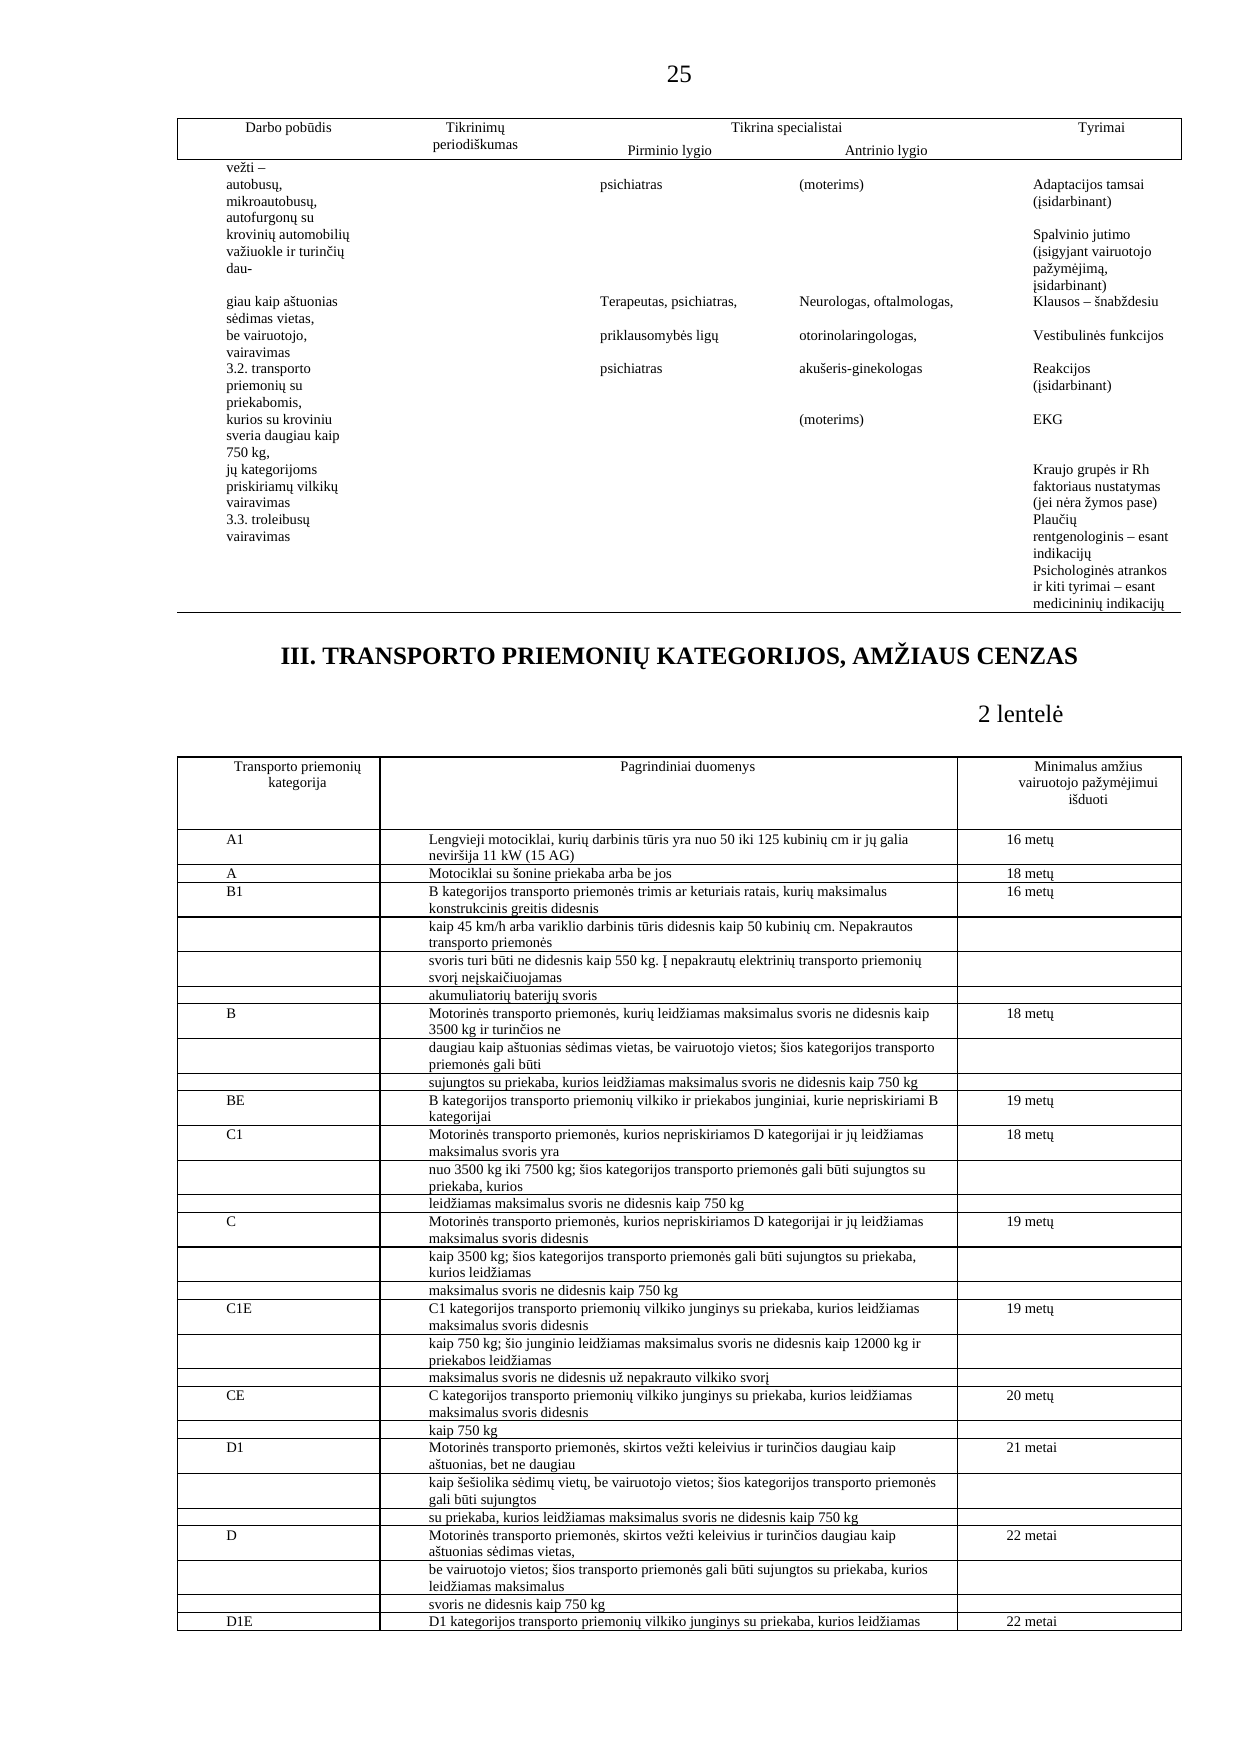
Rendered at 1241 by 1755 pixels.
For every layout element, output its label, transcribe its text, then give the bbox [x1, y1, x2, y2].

table_cell [178, 1074, 379, 1090]
table_cell 19 metų [958, 1091, 1181, 1125]
table_cell akumuliatorių baterijų svoris [381, 987, 957, 1003]
table_cell Neurologas, oftalmologas, [750, 293, 984, 327]
table_cell autobusų, mikroautobusų, autofurgonų su [177, 176, 362, 226]
table_cell [958, 1474, 1181, 1507]
table_cell akušeris-ginekologas [750, 360, 984, 410]
table_cell [958, 1561, 1181, 1594]
table_cell daugiau kaip aštuonias sėdimas vietas, be vairuotojo vietos; šios kategorijos transporto priemonės gali būti [381, 1039, 957, 1072]
table_cell Adaptacijos tamsai (įsidarbinant) [984, 176, 1181, 226]
table_cell C [178, 1213, 379, 1246]
table_cell psichiatras [551, 176, 750, 226]
table_cell [178, 1039, 379, 1072]
table_cell [958, 1195, 1181, 1212]
table_cell [958, 1335, 1181, 1368]
table_cell [178, 1509, 379, 1525]
table_cell Psichologinės atrankos ir kiti tyrimai – esant medicininių indikacijų [984, 561, 1181, 612]
table_cell D1E [178, 1613, 379, 1630]
table_cell [362, 360, 551, 410]
table_cell Lengvieji motociklai, kurių darbinis tūris yra nuo 50 iki 125 kubinių cm ir jų galia neviršija 11 kW (15 AG) [381, 830, 957, 864]
table_cell 16 metų [958, 830, 1181, 864]
table_cell C kategorijos transporto priemonių vilkiko junginys su priekaba, kurios leidžiamas maksimalus svoris didesnis [381, 1387, 957, 1420]
text III. TRANSPORTO PRIEMONIŲ KATEGORIJOS, AMŽIAUS CENZAS [177, 641, 1181, 670]
table_cell EKG [984, 410, 1181, 461]
table_cell [362, 176, 551, 226]
table_cell [178, 952, 379, 986]
table_cell [551, 160, 750, 176]
table_cell [178, 1474, 379, 1507]
table_header Pagrindiniai duomenys [381, 758, 957, 829]
table_cell kaip 3500 kg; šios kategorijos transporto priemonės gali būti sujungtos su priekaba, kurios leidžiamas [381, 1248, 957, 1281]
table_cell B [178, 1004, 379, 1038]
table_cell C1 kategorijos transporto priemonių vilkiko junginys su priekaba, kurios leidžiamas maksimalus svoris didesnis [381, 1300, 957, 1333]
table_cell [178, 1282, 379, 1299]
table_header Transporto priemonių kategorija [178, 758, 379, 829]
table_cell kurios su kroviniu sveria daugiau kaip 750 kg, [177, 410, 362, 461]
table_cell 18 metų [958, 1126, 1181, 1159]
table_cell [177, 561, 362, 612]
table_header Tikrina specialistai [551, 119, 984, 141]
table_cell [551, 561, 750, 612]
table_cell [178, 1161, 379, 1194]
table_cell [958, 952, 1181, 986]
table_cell [178, 1561, 379, 1594]
table_cell D1 kategorijos transporto priemonių vilkiko junginys su priekaba, kurios leidžiamas [381, 1613, 957, 1630]
table_cell [958, 1039, 1181, 1072]
table_cell [178, 918, 379, 951]
table_header Tyrimai [984, 119, 1181, 159]
table_cell [958, 1282, 1181, 1299]
table_cell 16 metų [958, 883, 1181, 916]
table_cell [958, 1074, 1181, 1090]
table_cell vežti – [177, 160, 362, 176]
table_cell [178, 1595, 379, 1612]
table_cell 18 metų [958, 865, 1181, 882]
table_cell D1 [178, 1439, 379, 1473]
table_cell svoris ne didesnis kaip 750 kg [381, 1595, 957, 1612]
table_cell su priekaba, kurios leidžiamas maksimalus svoris ne didesnis kaip 750 kg [381, 1509, 957, 1525]
table_cell [750, 561, 984, 612]
table_cell Motorinės transporto priemonės, kurių leidžiamas maksimalus svoris ne didesnis kaip 3500 kg ir turinčios ne [381, 1004, 957, 1038]
table_cell [551, 461, 750, 511]
table_cell Spalvinio jutimo (įsigyjant vairuotojo pažymėjimą, įsidarbinant) [984, 226, 1181, 293]
table_cell Plaučių rentgenologinis – esant indikacijų [984, 511, 1181, 561]
table_cell [984, 160, 1181, 176]
table_cell CE [178, 1387, 379, 1420]
table_cell [958, 1369, 1181, 1386]
table_cell 22 metai [958, 1526, 1181, 1560]
table_cell Motorinės transporto priemonės, skirtos vežti keleivius ir turinčios daugiau kaip aštuonias sėdimas vietas, [381, 1526, 957, 1560]
table_cell [362, 327, 551, 360]
table_cell svoris turi būti ne didesnis kaip 550 kg. Į nepakrautų elektrinių transporto priemonių svorį neįskaičiuojamas [381, 952, 957, 986]
table_cell B kategorijos transporto priemonės trimis ar keturiais ratais, kurių maksimalus konstrukcinis greitis didesnis [381, 883, 957, 916]
table_cell [958, 1509, 1181, 1525]
table_cell [178, 1369, 379, 1386]
table_cell [551, 511, 750, 561]
table_cell [958, 1595, 1181, 1612]
table_cell [362, 293, 551, 327]
table_cell 3.2. transporto priemonių su priekabomis, [177, 360, 362, 410]
table_cell A [178, 865, 379, 882]
table_cell B kategorijos transporto priemonių vilkiko ir priekabos junginiai, kurie nepriskiriami B kategorijai [381, 1091, 957, 1125]
table_cell 22 metai [958, 1613, 1181, 1630]
table_cell 3.3. troleibusų vairavimas [177, 511, 362, 561]
table_cell jų kategorijoms priskiriamų vilkikų vairavimas [177, 461, 362, 511]
table_cell be vairuotojo, vairavimas [177, 327, 362, 360]
table_cell [362, 410, 551, 461]
table_cell [750, 226, 984, 293]
table_cell Motorinės transporto priemonės, kurios nepriskiriamos D kategorijai ir jų leidžiamas maksimalus svoris yra [381, 1126, 957, 1159]
table_cell kaip 45 km/h arba variklio darbinis tūris didesnis kaip 50 kubinių cm. Nepakrautos transporto priemonės [381, 918, 957, 951]
table_header Darbo pobūdis [178, 119, 362, 159]
table_cell maksimalus svoris ne didesnis kaip 750 kg [381, 1282, 957, 1299]
table_cell [958, 1248, 1181, 1281]
table_cell 19 metų [958, 1300, 1181, 1333]
table_cell priklausomybės ligų [551, 327, 750, 360]
table_cell [958, 918, 1181, 951]
text 2 lentelė [177, 699, 1181, 728]
table_header Tikrinimų periodiškumas [362, 119, 551, 159]
table_cell 18 metų [958, 1004, 1181, 1038]
table_cell [958, 987, 1181, 1003]
table_cell (moterims) [750, 410, 984, 461]
table_cell Motociklai su šonine priekaba arba be jos [381, 865, 957, 882]
table_cell [362, 461, 551, 511]
table_cell [178, 1248, 379, 1281]
table_cell [750, 461, 984, 511]
table_cell A1 [178, 830, 379, 864]
table_cell C1 [178, 1126, 379, 1159]
table_cell (moterims) [750, 176, 984, 226]
table_cell be vairuotojo vietos; šios transporto priemonės gali būti sujungtos su priekaba, kurios leidžiamas maksimalus [381, 1561, 957, 1594]
table_cell kaip 750 kg [381, 1421, 957, 1438]
table_cell [750, 160, 984, 176]
table_cell Klausos – šnabždesiu [984, 293, 1181, 327]
table_cell kaip 750 kg; šio junginio leidžiamas maksimalus svoris ne didesnis kaip 12000 kg ir priekabos leidžiamas [381, 1335, 957, 1368]
table_cell [362, 561, 551, 612]
table_cell psichiatras [551, 360, 750, 410]
table_cell sujungtos su priekaba, kurios leidžiamas maksimalus svoris ne didesnis kaip 750 kg [381, 1074, 957, 1090]
table_cell 21 metai [958, 1439, 1181, 1473]
table_cell Kraujo grupės ir Rh faktoriaus nustatymas (jei nėra žymos pase) [984, 461, 1181, 511]
table_cell maksimalus svoris ne didesnis už nepakrauto vilkiko svorį [381, 1369, 957, 1386]
table_cell [551, 410, 750, 461]
table_cell Motorinės transporto priemonės, skirtos vežti keleivius ir turinčios daugiau kaip aštuonias, bet ne daugiau [381, 1439, 957, 1473]
table_cell nuo 3500 kg iki 7500 kg; šios kategorijos transporto priemonės gali būti sujungtos su priekaba, kurios [381, 1161, 957, 1194]
table_cell leidžiamas maksimalus svoris ne didesnis kaip 750 kg [381, 1195, 957, 1212]
table_cell [362, 226, 551, 293]
table_cell [750, 511, 984, 561]
table_cell [958, 1421, 1181, 1438]
table_cell [551, 226, 750, 293]
table_cell otorinolaringologas, [750, 327, 984, 360]
table_cell Terapeutas, psichiatras, [551, 293, 750, 327]
table_cell giau kaip aštuonias sėdimas vietas, [177, 293, 362, 327]
table_cell Reakcijos (įsidarbinant) [984, 360, 1181, 410]
table_cell krovinių automobilių važiuokle ir turinčių dau- [177, 226, 362, 293]
table_cell [958, 1161, 1181, 1194]
table_cell Pirminio lygio [551, 141, 750, 159]
table_cell Motorinės transporto priemonės, kurios nepriskiriamos D kategorijai ir jų leidžiamas maksimalus svoris didesnis [381, 1213, 957, 1246]
table_cell BE [178, 1091, 379, 1125]
table_cell Vestibulinės funkcijos [984, 327, 1181, 360]
table_cell [178, 1421, 379, 1438]
table_cell [362, 160, 551, 176]
table_header Minimalus amžius vairuotojo pažymėjimui išduoti [958, 758, 1181, 829]
table_cell 20 metų [958, 1387, 1181, 1420]
table_cell C1E [178, 1300, 379, 1333]
table_cell kaip šešiolika sėdimų vietų, be vairuotojo vietos; šios kategorijos transporto priemonės gali būti sujungtos [381, 1474, 957, 1507]
table_cell [362, 511, 551, 561]
table_cell 19 metų [958, 1213, 1181, 1246]
table_cell [178, 1335, 379, 1368]
table_cell [178, 987, 379, 1003]
table_cell [178, 1195, 379, 1212]
table_cell B1 [178, 883, 379, 916]
table_cell D [178, 1526, 379, 1560]
table_cell Antrinio lygio [750, 141, 984, 159]
